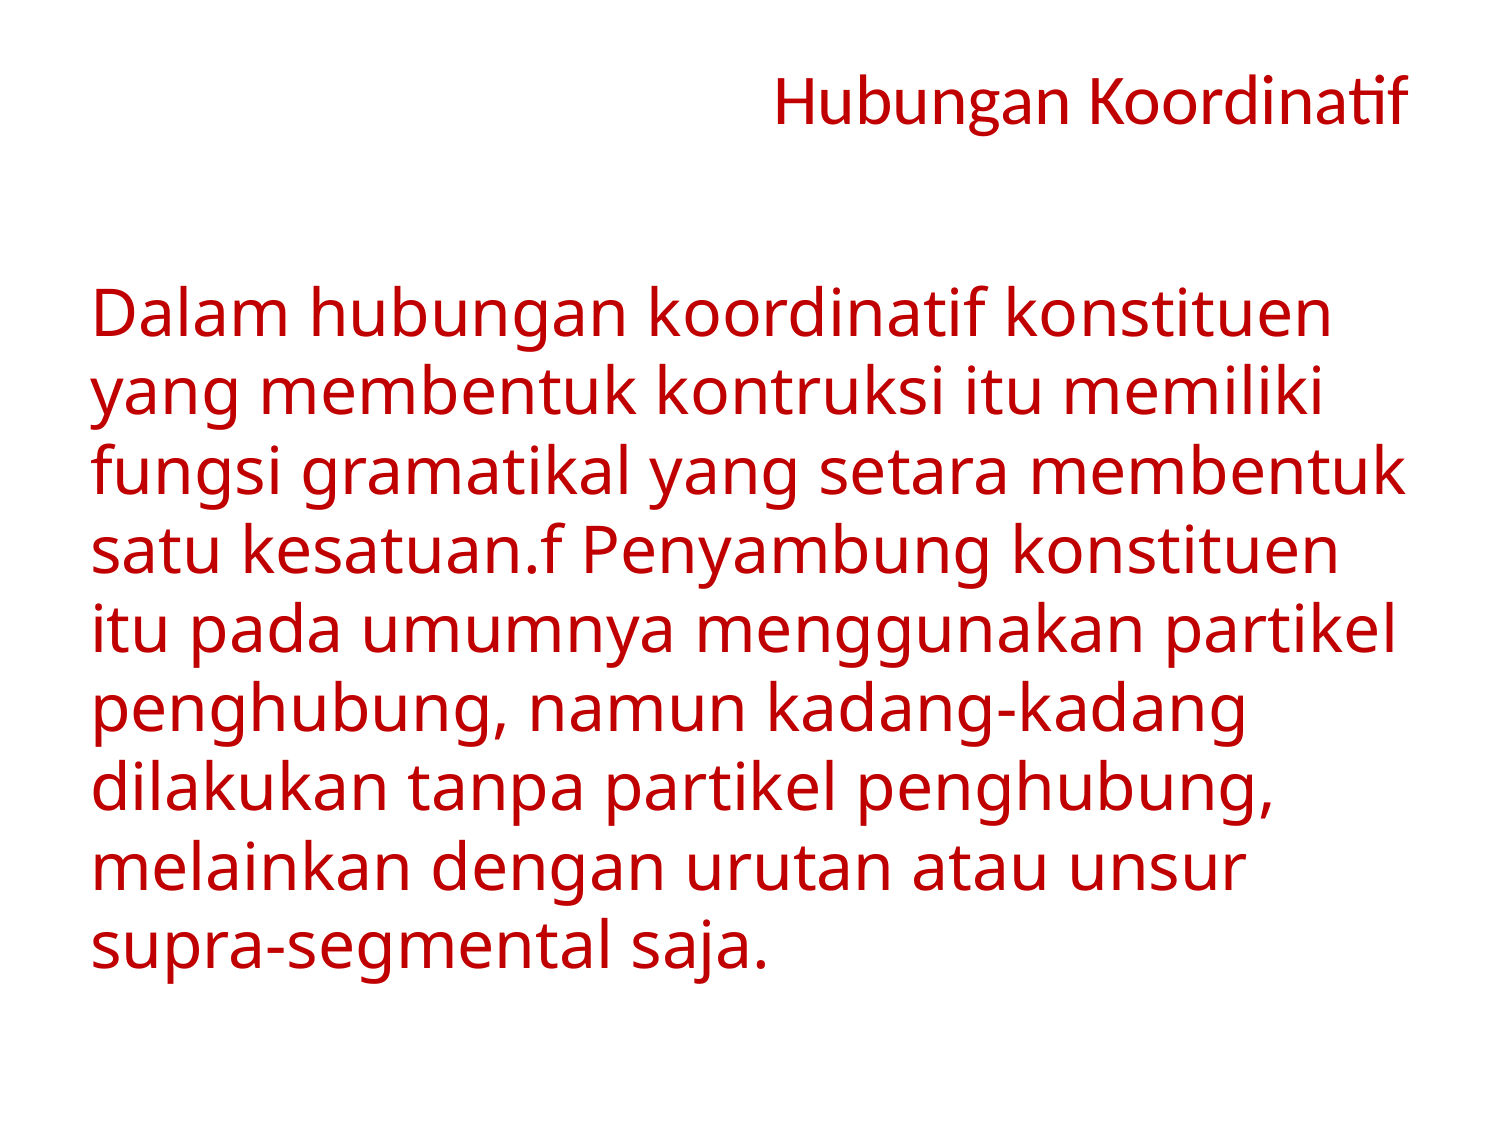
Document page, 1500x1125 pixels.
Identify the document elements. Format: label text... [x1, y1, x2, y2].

list Dalam hubungan koordinatif konstituen yang membentuk kontruksi itu memiliki fungsi gramatikal yang setara membentuk satu kesatuan.f Penyambung konstituen itu pada umumnya menggunakan partikel penghubung, namun kadang-kadang dilakukan tanpa partikel penghubung, melainkan dengan urutan atau unsur supra-segmental saja. [75, 262, 1425, 1005]
title Hubungan Koordinatif [75, 45, 1425, 233]
